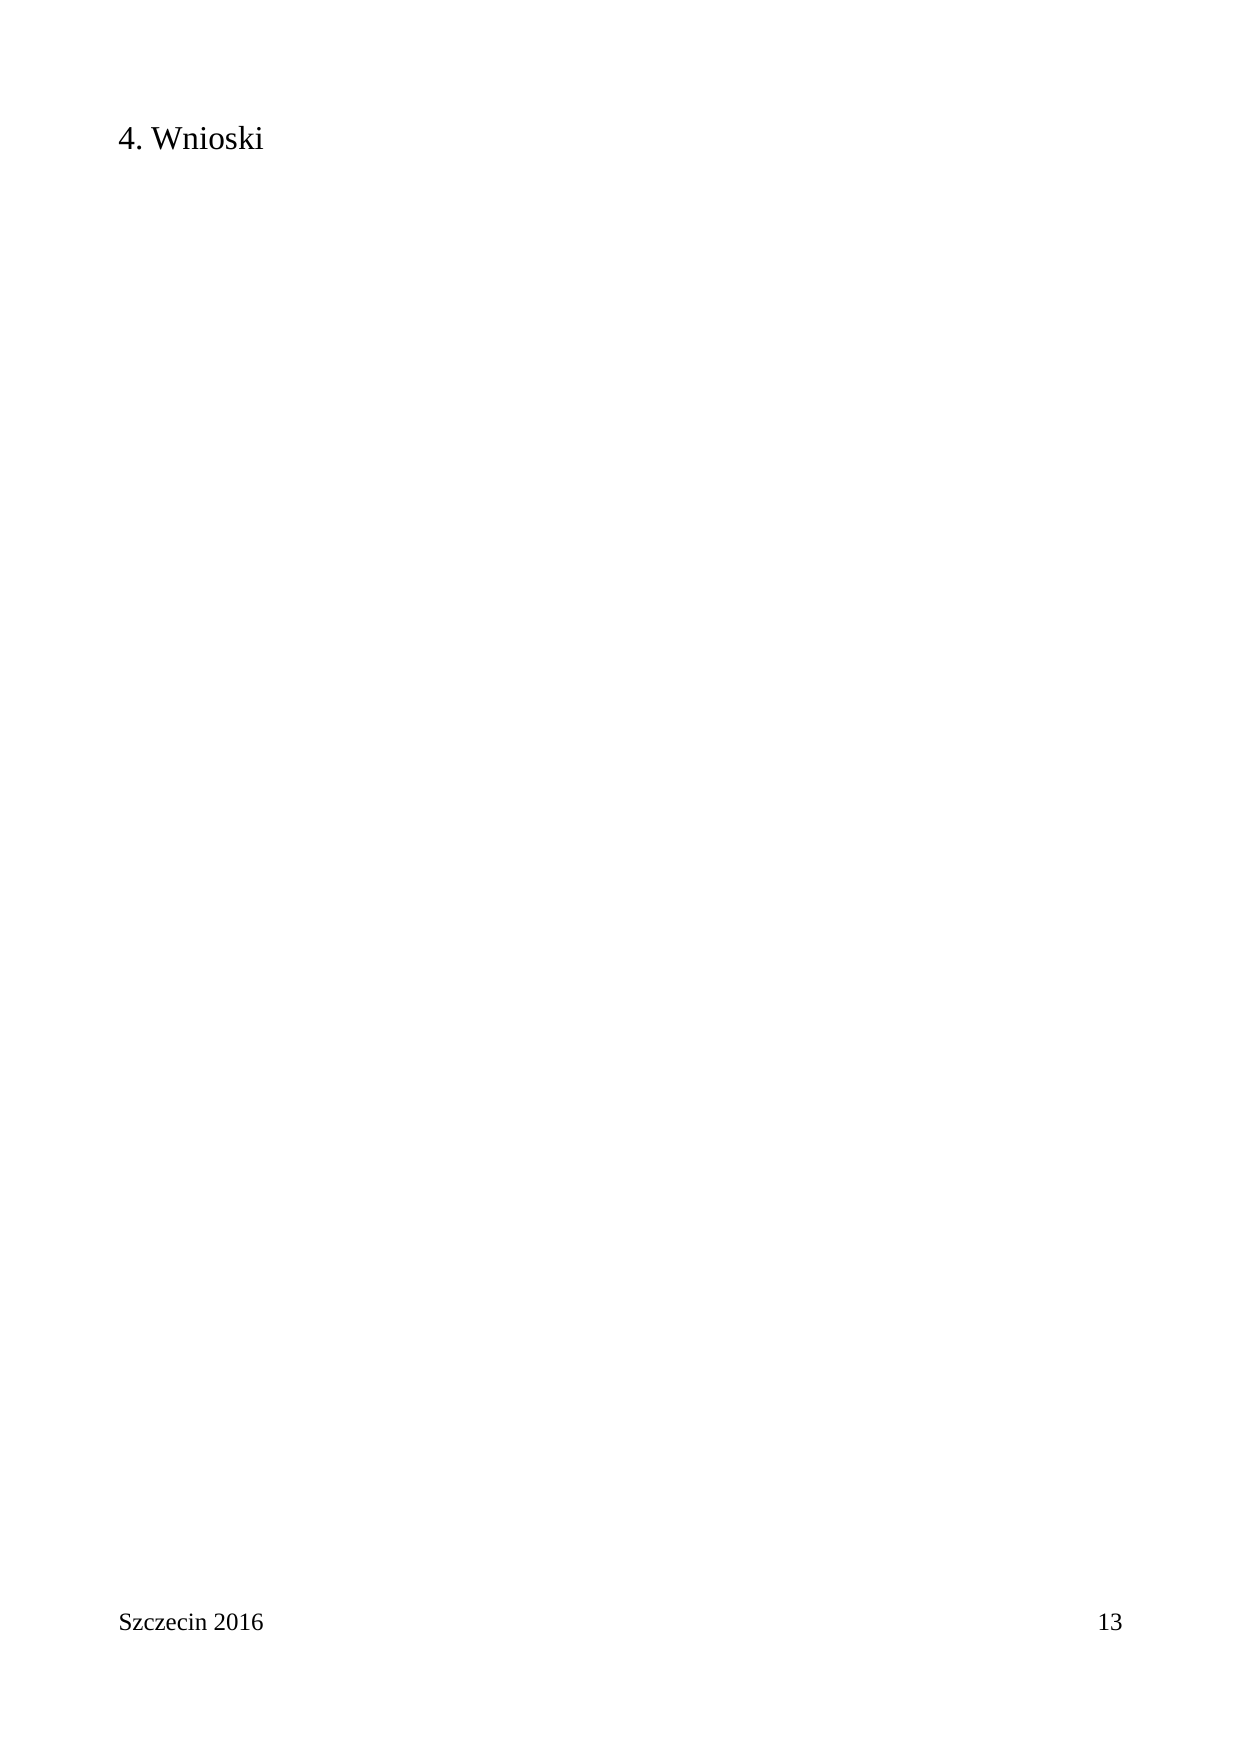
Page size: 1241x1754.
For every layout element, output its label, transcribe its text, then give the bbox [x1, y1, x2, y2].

subtitle 4. Wnioski [118, 118, 1122, 156]
